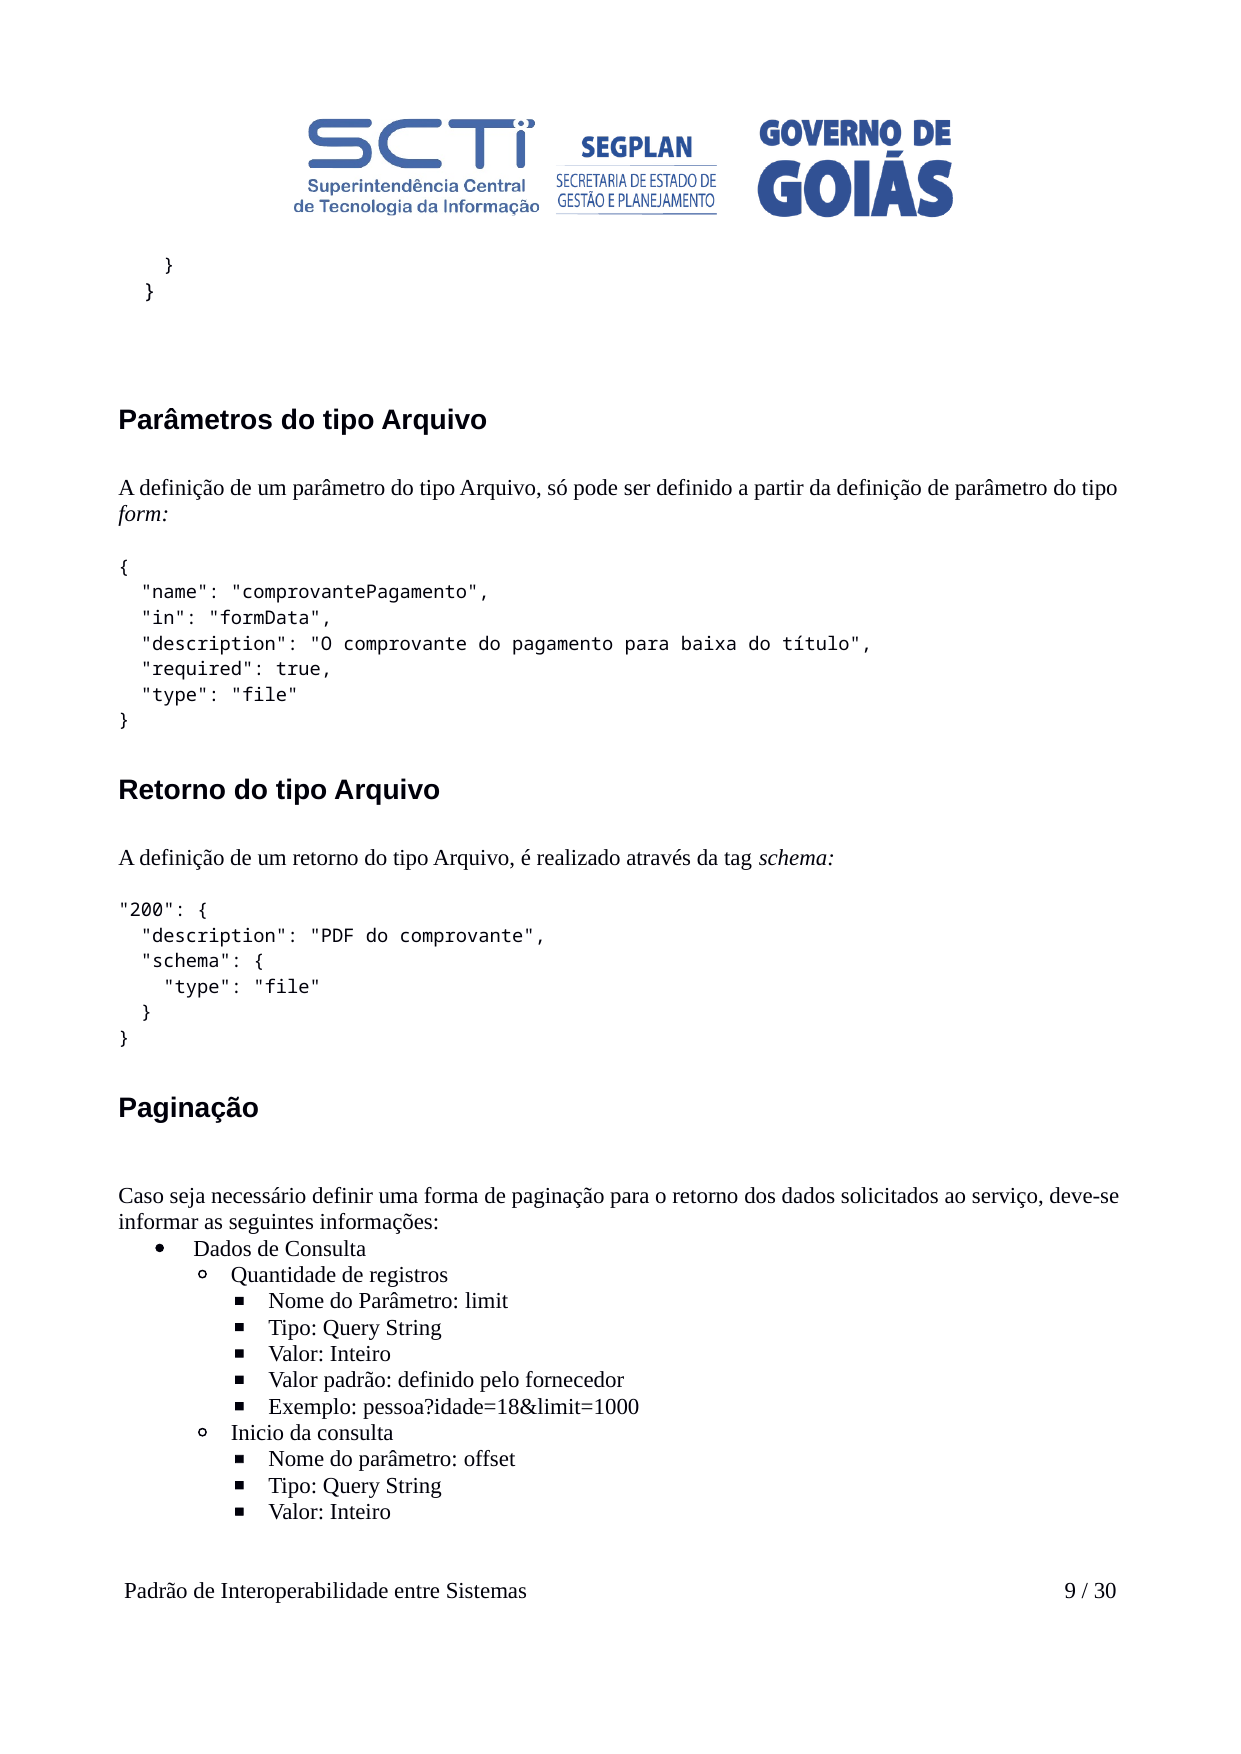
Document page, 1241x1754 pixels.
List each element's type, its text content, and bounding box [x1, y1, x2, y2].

list Exemplo: pessoa?idade=18&limit=1000 [231, 1393, 1122, 1419]
text A definição de um parâmetro do tipo Arquivo, só pode ser definido a partir da definição de parâmetro do tipo form: [118, 474, 1122, 527]
text } [118, 999, 1122, 1024]
text "type": "file" [118, 681, 1122, 706]
list Valor: Inteiro [231, 1498, 1122, 1524]
text A definição de um retorno do tipo Arquivo, é realizado através da tag schema: [118, 844, 1122, 870]
text Caso seja necessário definir uma forma de paginação para o retorno dos dados solicitados ao serviço, deve-se informar as seguintes informações: [118, 1182, 1122, 1234]
text "200": { [118, 897, 1122, 922]
list Nome do parâmetro: offset [231, 1445, 1122, 1472]
text "schema": { [118, 948, 1122, 973]
text "type": "file" [118, 973, 1122, 999]
subtitle Parâmetros do tipo Arquivo [118, 403, 1122, 435]
text "required": true, [118, 655, 1122, 681]
text "name": "comprovantePagamento", [118, 579, 1122, 604]
text { [118, 553, 1122, 579]
subtitle Retorno do tipo Arquivo [118, 773, 1122, 805]
text "in": "formData", [118, 604, 1122, 630]
list Valor: Inteiro [231, 1340, 1122, 1366]
text } [118, 251, 1122, 277]
subtitle Paginação [118, 1091, 1122, 1123]
list Valor padrão: definido pelo fornecedor [231, 1366, 1122, 1393]
list Inicio da consulta [193, 1419, 1122, 1445]
text "description": "O comprovante do pagamento para baixa do título", [118, 630, 1122, 655]
list Quantidade de registros [193, 1261, 1122, 1287]
text } [118, 706, 1122, 732]
text } [118, 1024, 1122, 1050]
text "description": "PDF do comprovante", [118, 922, 1122, 948]
list Tipo: Query String [231, 1472, 1122, 1498]
list Nome do Parâmetro: limit [231, 1287, 1122, 1314]
list Tipo: Query String [231, 1314, 1122, 1340]
text } [118, 277, 1122, 305]
list Dados de Consulta [156, 1234, 1122, 1261]
